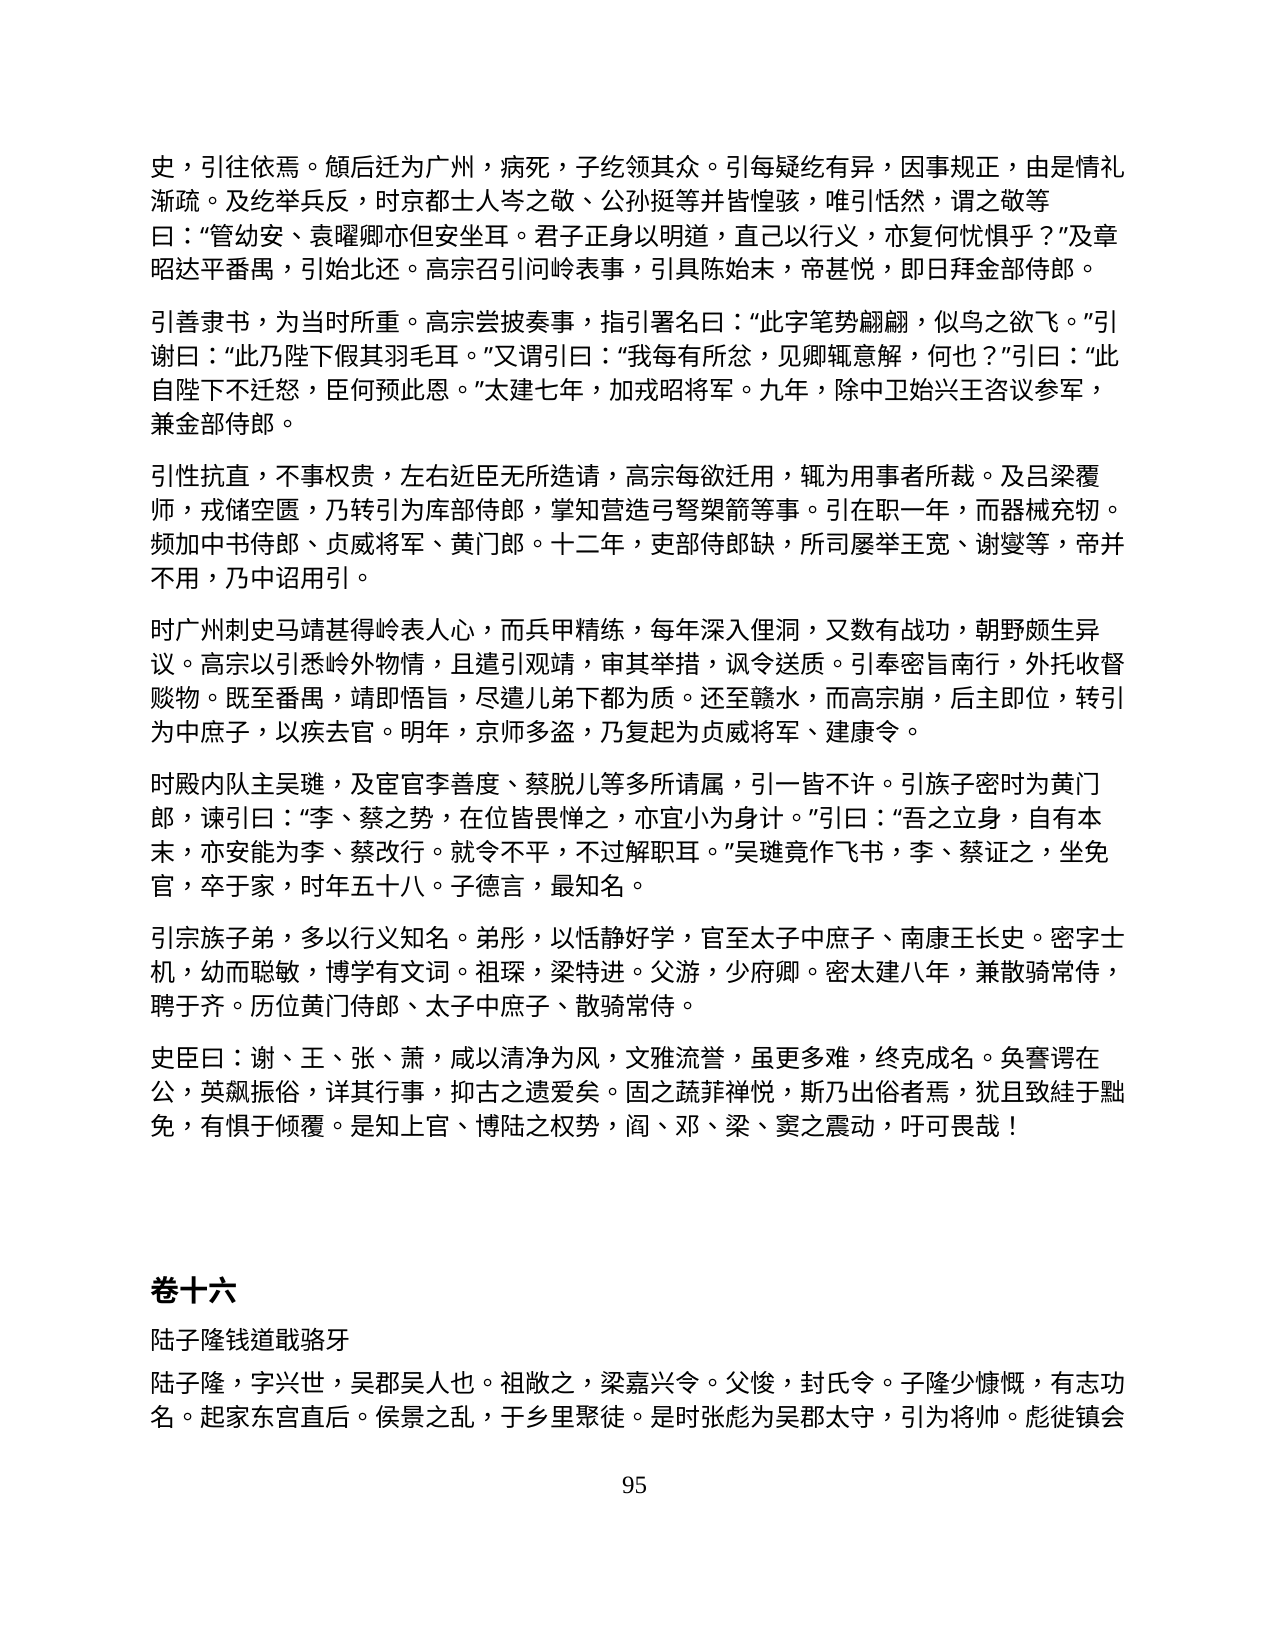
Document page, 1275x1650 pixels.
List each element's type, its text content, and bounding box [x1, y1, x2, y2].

text 引宗族子弟，多以行义知名。弟彤，以恬静好学，官至太子中庶子、南康王长史。密字士机，幼而聪敏，博学有文词。祖琛，梁特进。父游，少府卿。密太建八年，兼散骑常侍，聘于齐。历位黄门侍郎、太子中庶子、散骑常侍。 [150, 921, 1125, 1023]
text 陆子隆钱道戢骆牙 [150, 1323, 1125, 1357]
text 引性抗直，不事权贵，左右近臣无所造请，高宗每欲迁用，辄为用事者所裁。及吕梁覆师，戎储空匮，乃转引为库部侍郎，掌知营造弓弩槊箭等事。引在职一年，而器械充牣。频加中书侍郎、贞威将军、黄门郎。十二年，吏部侍郎缺，所司屡举王宽、谢燮等，帝并不用，乃中诏用引。 [150, 458, 1125, 594]
text 时广州刺史马靖甚得岭表人心，而兵甲精练，每年深入俚洞，又数有战功，朝野颇生异议。高宗以引悉岭外物情，且遣引观靖，审其举措，讽令送质。引奉密旨南行，外托收督赕物。既至番禺，靖即悟旨，尽遣儿弟下都为质。还至赣水，而高宗崩，后主即位，转引为中庶子，以疾去官。明年，京师多盗，乃复起为贞威将军、建康令。 [150, 612, 1125, 749]
text 史，引往依焉。頠后迁为广州，病死，子纥领其众。引每疑纥有异，因事规正，由是情礼渐疏。及纥举兵反，时京都士人岑之敬、公孙挺等并皆惶骇，唯引恬然，谓之敬等曰：“管幼安、袁曜卿亦但安坐耳。君子正身以明道，直己以行义，亦复何忧惧乎？”及章昭达平番禺，引始北还。高宗召引问岭表事，引具陈始末，帝甚悦，即日拜金部侍郎。 [150, 150, 1125, 286]
text 陆子隆，字兴世，吴郡吴人也。祖敞之，梁嘉兴令。父悛，封氏令。子隆少慷慨，有志功名。起家东宫直后。侯景之乱，于乡里聚徒。是时张彪为吴郡太守，引为将帅。彪徙镇会 [150, 1366, 1125, 1434]
text 时殿内队主吴璡，及宦官李善度、蔡脱儿等多所请属，引一皆不许。引族子密时为黄门郎，谏引曰：“李、蔡之势，在位皆畏惮之，亦宜小为身计。”引曰：“吾之立身，自有本末，亦安能为李、蔡改行。就令不平，不过解职耳。”吴璡竟作飞书，李、蔡证之，坐免官，卒于家，时年五十八。子德言，最知名。 [150, 767, 1125, 903]
text 引善隶书，为当时所重。高宗尝披奏事，指引署名曰：“此字笔势翩翩，似鸟之欲飞。”引谢曰：“此乃陛下假其羽毛耳。”又谓引曰：“我每有所忿，见卿辄意解，何也？”引曰：“此自陛下不迁怒，臣何预此恩。”太建七年，加戎昭将军。九年，除中卫始兴王咨议参军，兼金部侍郎。 [150, 304, 1125, 440]
subtitle 卷十六 [150, 1270, 1125, 1310]
text 史臣曰：谢、王、张、萧，咸以清净为风，文雅流誉，虽更多难，终克成名。奂謇谔在公，英飙振俗，详其行事，抑古之遗爱矣。固之蔬菲禅悦，斯乃出俗者焉，犹且致絓于黜免，有惧于倾覆。是知上官、博陆之权势，阎、邓、梁、窦之震动，吁可畏哉！ [150, 1041, 1125, 1143]
